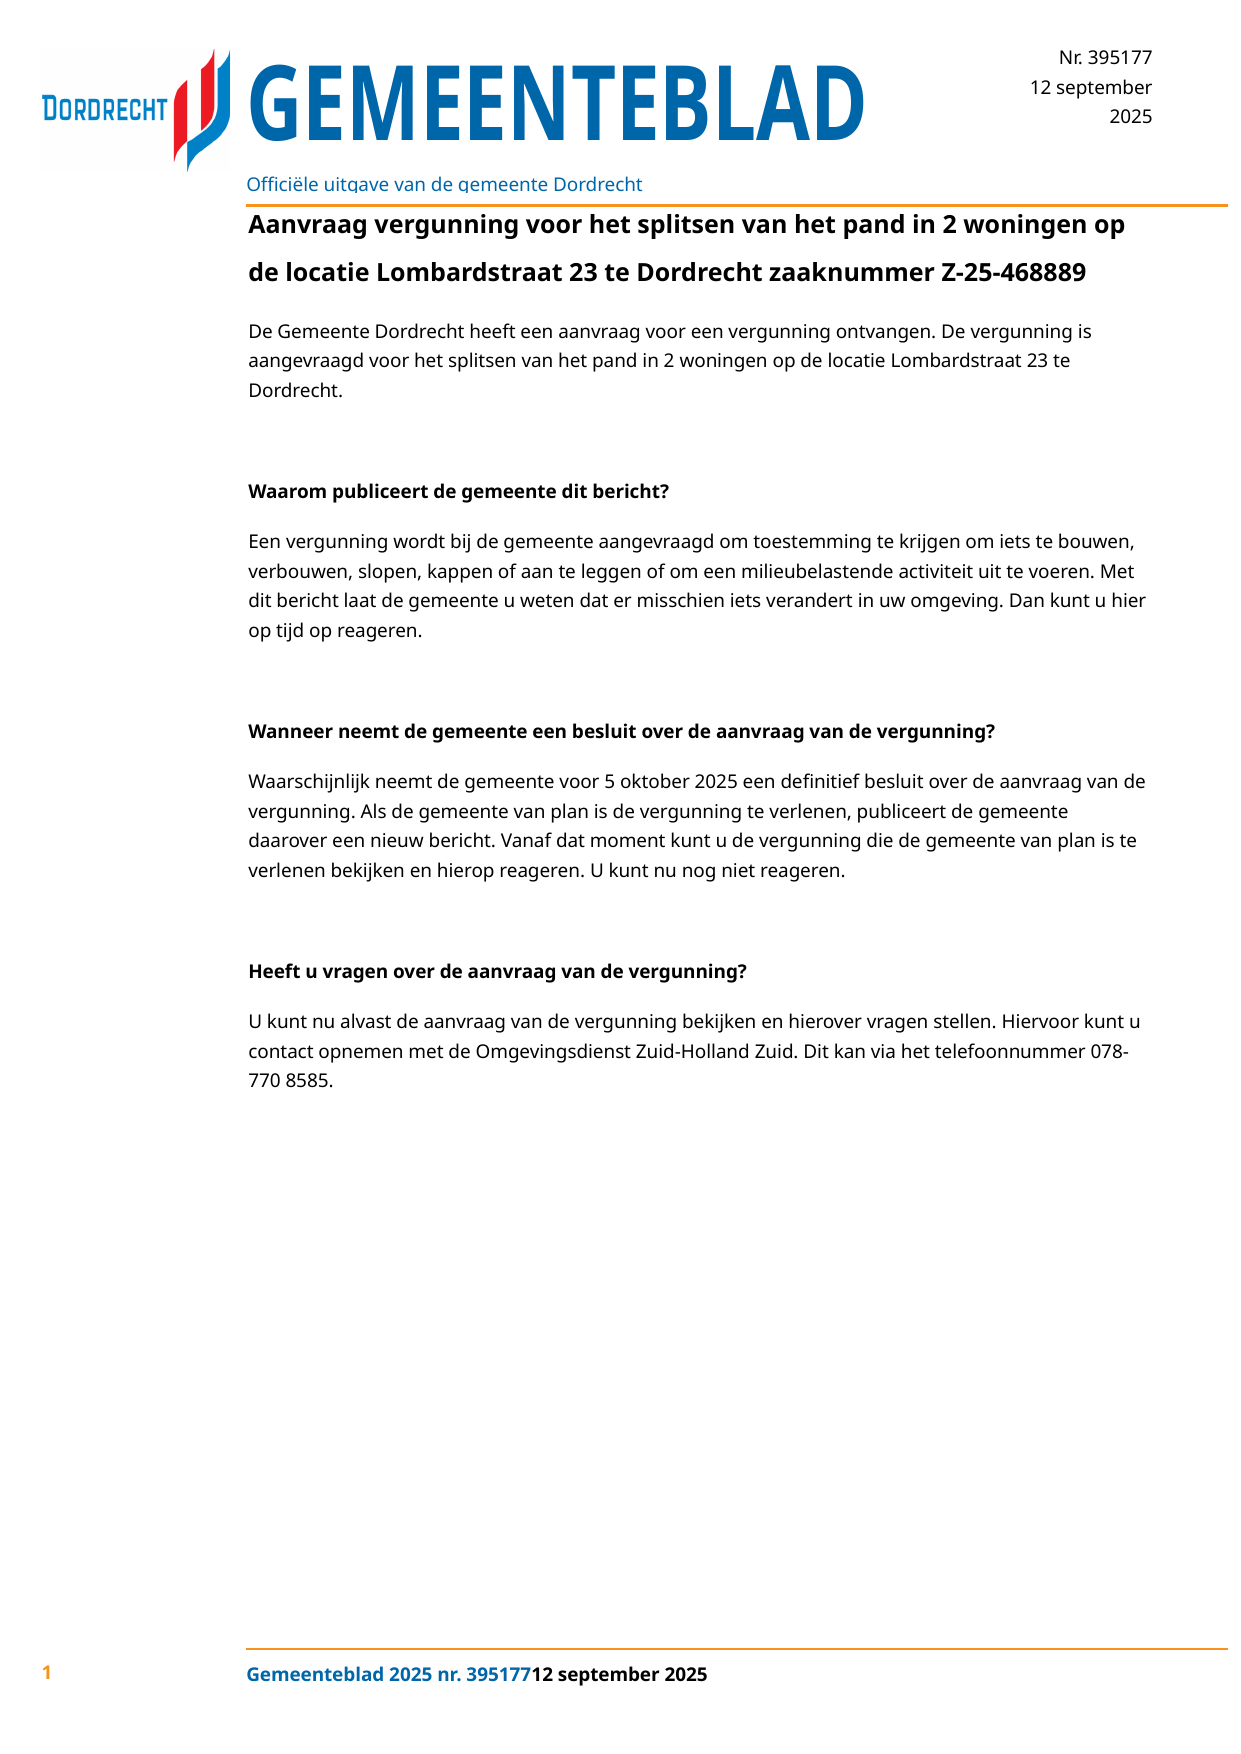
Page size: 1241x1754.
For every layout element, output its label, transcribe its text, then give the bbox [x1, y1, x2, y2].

text U kunt nu alvast de aanvraag van de vergunning bekijken en hierover vragen stellen. Hiervoor kunt u contact opnemen met de Omgevingsdienst Zuid-Holland Zuid. Dit kan via het telefoonnummer 078-770 8585. [248, 1008, 1152, 1093]
picture [41, 47, 231, 172]
text Waarom publiceert de gemeente dit bericht? [248, 478, 1152, 504]
text Wanneer neemt de gemeente een besluit over de aanvraag van de vergunning? [248, 718, 1152, 744]
text De Gemeente Dordrecht heeft een aanvraag voor een vergunning ontvangen. De vergunning is aangevraagd voor het splitsen van het pand in 2 woningen op de locatie Lombardstraat 23 te Dordrecht. [248, 318, 1152, 403]
text Een vergunning wordt bij de gemeente aangevraagd om toestemming te krijgen om iets te bouwen, verbouwen, slopen, kappen of aan te leggen of om een milieubelastende activiteit uit te voeren. Met dit bericht laat de gemeente u weten dat er misschien iets verandert in uw omgeving. Dan kunt u hier op tijd op reageren. [248, 528, 1152, 643]
text Waarschijnlijk neemt de gemeente voor 5 oktober 2025 een definitief besluit over de aanvraag van de vergunning. Als de gemeente van plan is de vergunning te verlenen, publiceert de gemeente daarover een nieuw bericht. Vanaf dat moment kunt u de vergunning die de gemeente van plan is te verlenen bekijken en hierop reageren. U kunt nu nog niet reageren. [248, 768, 1152, 883]
text Heeft u vragen over de aanvraag van de vergunning? [248, 958, 1152, 984]
text Aanvraag vergunning voor het splitsen van het pand in 2 woningen op de locatie Lombardstraat 23 te Dordrecht zaaknummer Z-25-468889 [248, 207, 1152, 288]
